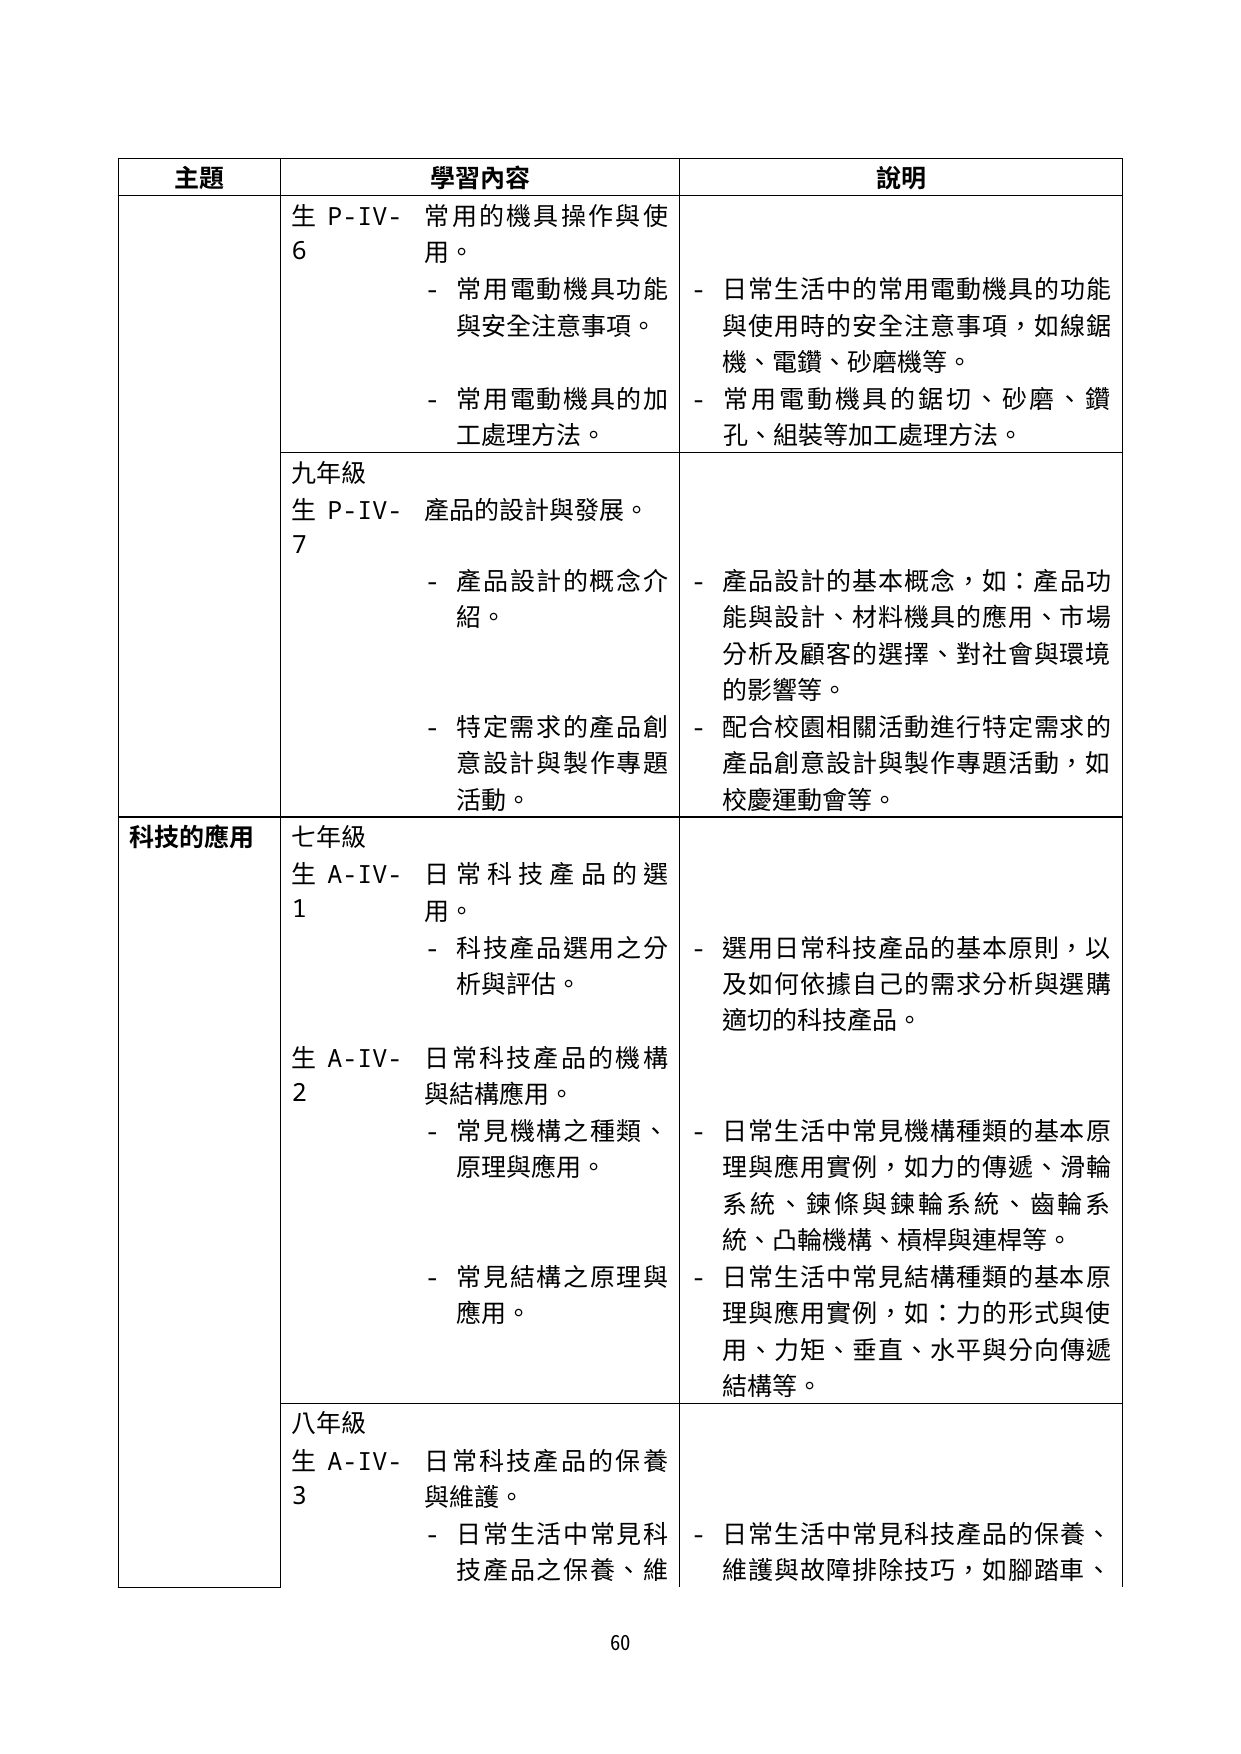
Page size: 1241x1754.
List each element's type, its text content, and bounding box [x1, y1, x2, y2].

table_cell [680, 818, 1122, 854]
table_cell 日常生活中常見機構種類的基本原理與應用實例，如力的傳遞、滑輪系統、鍊條與鍊輪系統、齒輪系統、凸輪機構、槓桿與連桿等。 [680, 1111, 1122, 1257]
table_header 主題 [119, 159, 280, 195]
table_header 學習內容 [281, 159, 679, 195]
table_cell 九年級 [281, 453, 413, 489]
table_cell 配合校園相關活動進行特定需求的產品創意設計與製作專題活動，如校慶運動會等。 [680, 707, 1122, 816]
table_cell 日常生活中常見結構種類的基本原理與應用實例，如：力的形式與使用、力矩、垂直、水平與分向傳遞結構等。 [680, 1257, 1122, 1403]
table_cell 特定需求的產品創意設計與製作專題活動。 [413, 707, 679, 816]
table_cell [281, 927, 413, 1037]
table_cell [281, 379, 413, 452]
table_cell [680, 453, 1122, 489]
table_cell 日常科技產品的機構與結構應用。 [413, 1037, 679, 1111]
table_header 說明 [680, 159, 1122, 195]
table_cell [281, 707, 413, 816]
table_cell [281, 1257, 413, 1403]
table_cell [281, 269, 413, 378]
table_cell 常用電動機具功能與安全注意事項。 [413, 269, 679, 378]
table_cell [680, 1404, 1122, 1440]
table_cell 生P-IV-7 [281, 489, 413, 561]
table_cell 生A-IV-2 [281, 1037, 413, 1111]
table_cell 常見結構之原理與應用。 [413, 1257, 679, 1403]
table_cell 日常科技產品的選用。 [413, 854, 679, 927]
table_cell 產品設計的概念介紹。 [413, 561, 679, 707]
table_cell 日常科技產品的保養與維護。 [413, 1440, 679, 1513]
table_cell [680, 1440, 1122, 1513]
table_cell 常用電動機具的加工處理方法。 [413, 379, 679, 452]
table_cell [680, 489, 1122, 561]
table_cell [680, 196, 1122, 269]
table_cell 七年級 [281, 818, 679, 854]
table_cell 產品設計的基本概念，如：產品功能與設計、材料機具的應用、市場分析及顧客的選擇、對社會與環境的影響等。 [680, 561, 1122, 707]
table_cell 八年級 [281, 1404, 679, 1440]
table_cell 常用電動機具的鋸切、砂磨、鑽孔、組裝等加工處理方法。 [680, 379, 1122, 452]
table_cell [413, 453, 679, 489]
table_cell 常見機構之種類、原理與應用。 [413, 1111, 679, 1257]
table_cell 選用日常科技產品的基本原則，以及如何依據自己的需求分析與選購適切的科技產品。 [680, 927, 1122, 1037]
table_cell 日常生活中常見科技產品之保養、維 [413, 1514, 679, 1587]
table_cell [281, 1514, 413, 1587]
table_cell [281, 1111, 413, 1257]
table_cell [680, 854, 1122, 927]
table_cell 日常生活中的常用電動機具的功能與使用時的安全注意事項，如線鋸機、電鑽、砂磨機等。 [680, 269, 1122, 378]
table_cell 產品的設計與發展。 [413, 489, 679, 561]
table_cell 科技的應用 [119, 818, 280, 1587]
table_cell 生P-IV-6 [281, 196, 413, 269]
table_cell 日常生活中常見科技產品的保養、維護與故障排除技巧，如腳踏車、 [680, 1514, 1122, 1587]
table_cell 科技產品選用之分析與評估。 [413, 927, 679, 1037]
table_cell [281, 561, 413, 707]
table_cell [680, 1037, 1122, 1111]
table_cell 生A-IV-1 [281, 854, 413, 927]
table_cell 常用的機具操作與使用。 [413, 196, 679, 269]
table_cell [119, 196, 280, 816]
table_cell 生A-IV-3 [281, 1440, 413, 1513]
